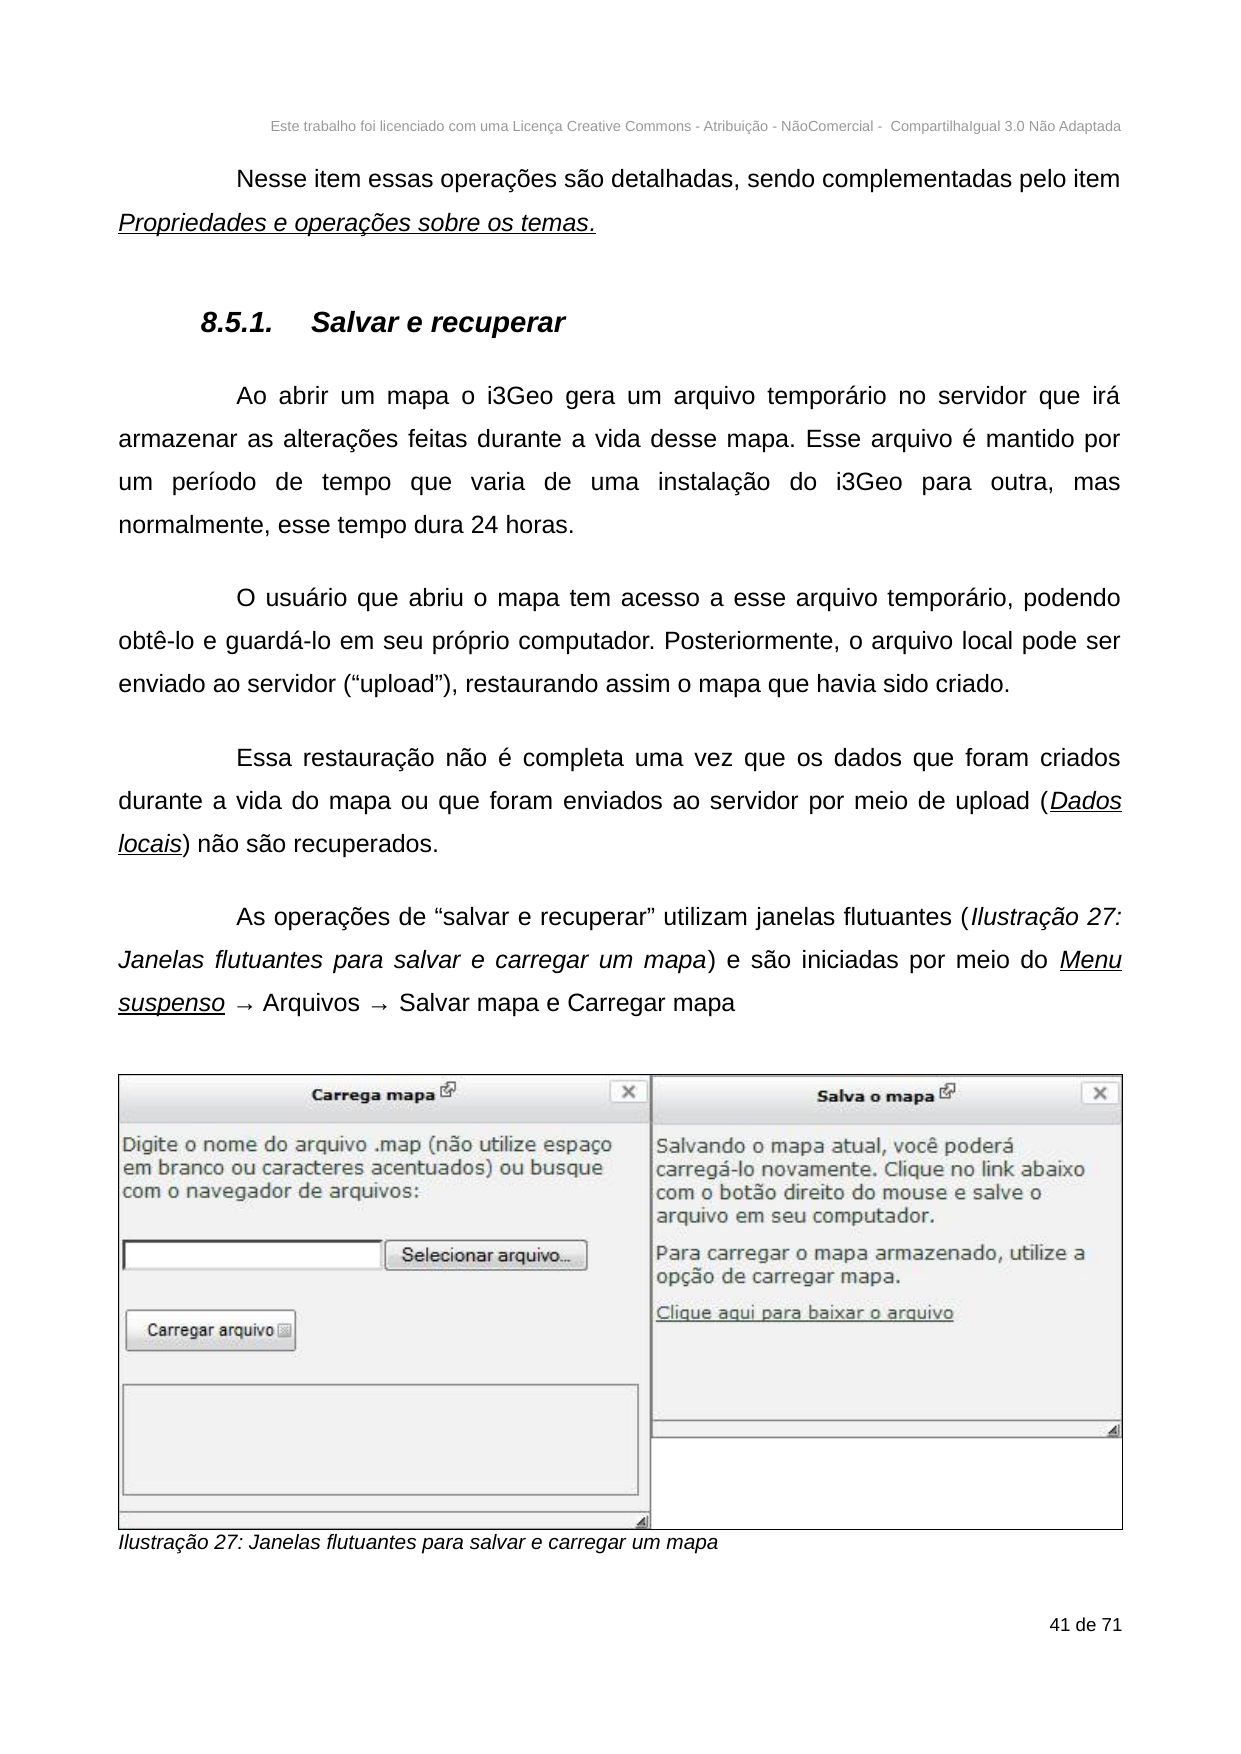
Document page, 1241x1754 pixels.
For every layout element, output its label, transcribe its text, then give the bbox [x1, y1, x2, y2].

picture [119, 1075, 1122, 1529]
text Essa restauração não é completa uma vez que os dados que foram criados durante a vida do mapa ou que foram enviados ao servidor por meio de upload (Dados locais) não são recuperados. [118, 743, 1122, 858]
text Ao abrir um mapa o i3Geo gera um arquivo temporário no servidor que irá armazenar as alterações feitas durante a vida desse mapa. Esse arquivo é mantido por um período de tempo que varia de uma instalação do i3Geo para outra, mas normalmente, esse tempo dura 24 horas. [118, 381, 1122, 539]
text Ilustração 27: Janelas flutuantes para salvar e carregar um mapa [118, 1530, 1122, 1553]
text As operações de “salvar e recuperar” utilizam janelas flutuantes (Ilustração 27: Janelas flutuantes para salvar e carregar um mapa) e são iniciadas por meio do Menu suspenso → Arquivos → Salvar mapa e Carregar mapa [118, 902, 1122, 1017]
text Nesse item essas operações são detalhadas, sendo complementadas pelo item Propriedades e operações sobre os temas. [118, 164, 1122, 236]
subtitle Salvar e recuperar [163, 306, 1122, 339]
text O usuário que abriu o mapa tem acesso a esse arquivo temporário, podendo obtê-lo e guardá-lo em seu próprio computador. Posteriormente, o arquivo local pode ser enviado ao servidor (“upload”), restaurando assim o mapa que havia sido criado. [118, 583, 1122, 698]
